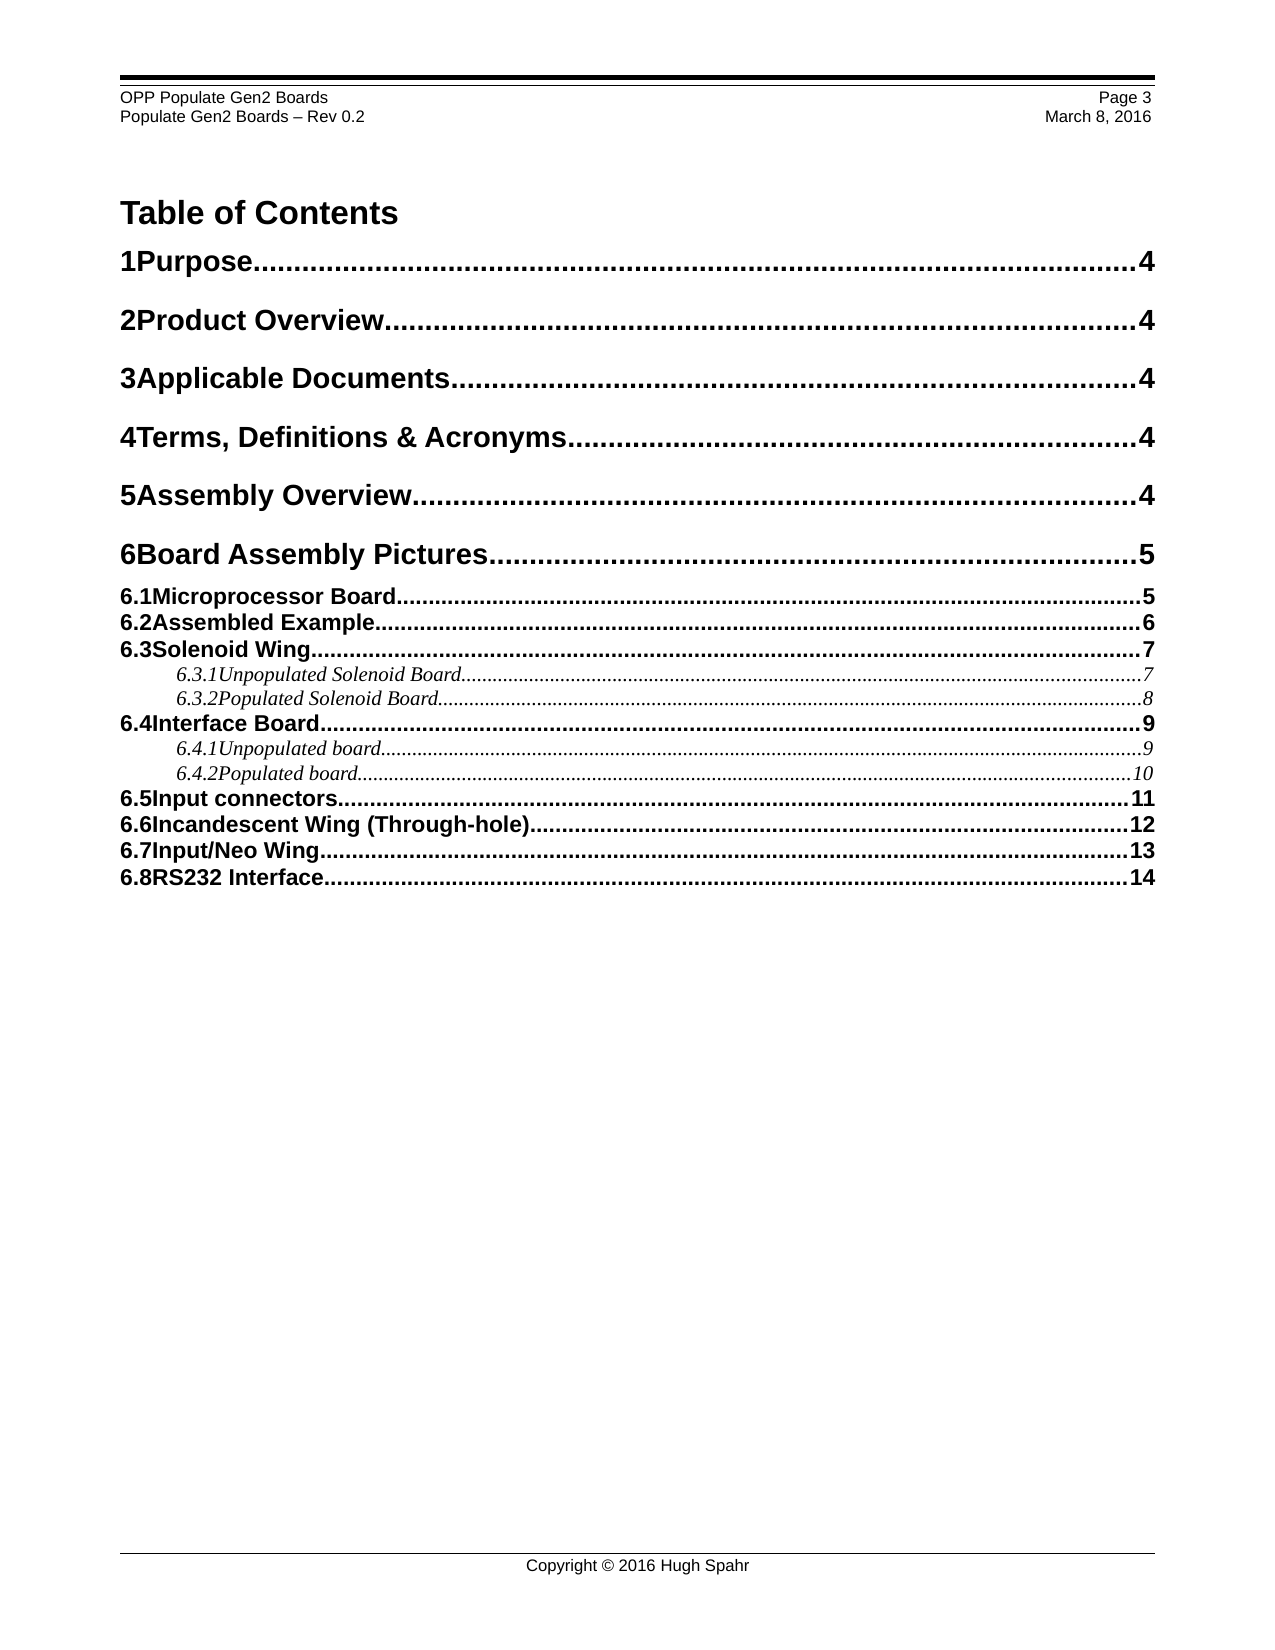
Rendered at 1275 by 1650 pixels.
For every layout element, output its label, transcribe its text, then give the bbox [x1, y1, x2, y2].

text 4Terms, Definitions & Acronyms 4 [120, 420, 1155, 453]
text 6.4.1Unpopulated board 9 [176, 736, 1155, 760]
text 2Product Overview 4 [120, 303, 1155, 336]
text 6.8RS232 Interface 14 [120, 863, 1155, 890]
text 3Applicable Documents 4 [120, 361, 1155, 395]
text 6.3Solenoid Wing 7 [120, 636, 1155, 662]
text 6.3.2Populated Solenoid Board 8 [176, 686, 1155, 710]
text 5Assembly Overview 4 [120, 478, 1155, 512]
text 6.7Input/Neo Wing 13 [120, 837, 1155, 863]
text 6.3.1Unpopulated Solenoid Board 7 [176, 662, 1155, 686]
text 6.5Input connectors 11 [120, 784, 1155, 811]
text 6.6Incandescent Wing (Through-hole) 12 [120, 811, 1155, 837]
text 6Board Assembly Pictures 5 [120, 537, 1155, 570]
text 6.4Interface Board 9 [120, 710, 1155, 736]
text 1Purpose 4 [120, 244, 1155, 278]
text 6.4.2Populated board 10 [176, 760, 1155, 784]
text 6.2Assembled Example 6 [120, 609, 1155, 636]
subtitle Table of Contents [120, 193, 1155, 232]
text 6.1Microprocessor Board 5 [120, 583, 1155, 609]
